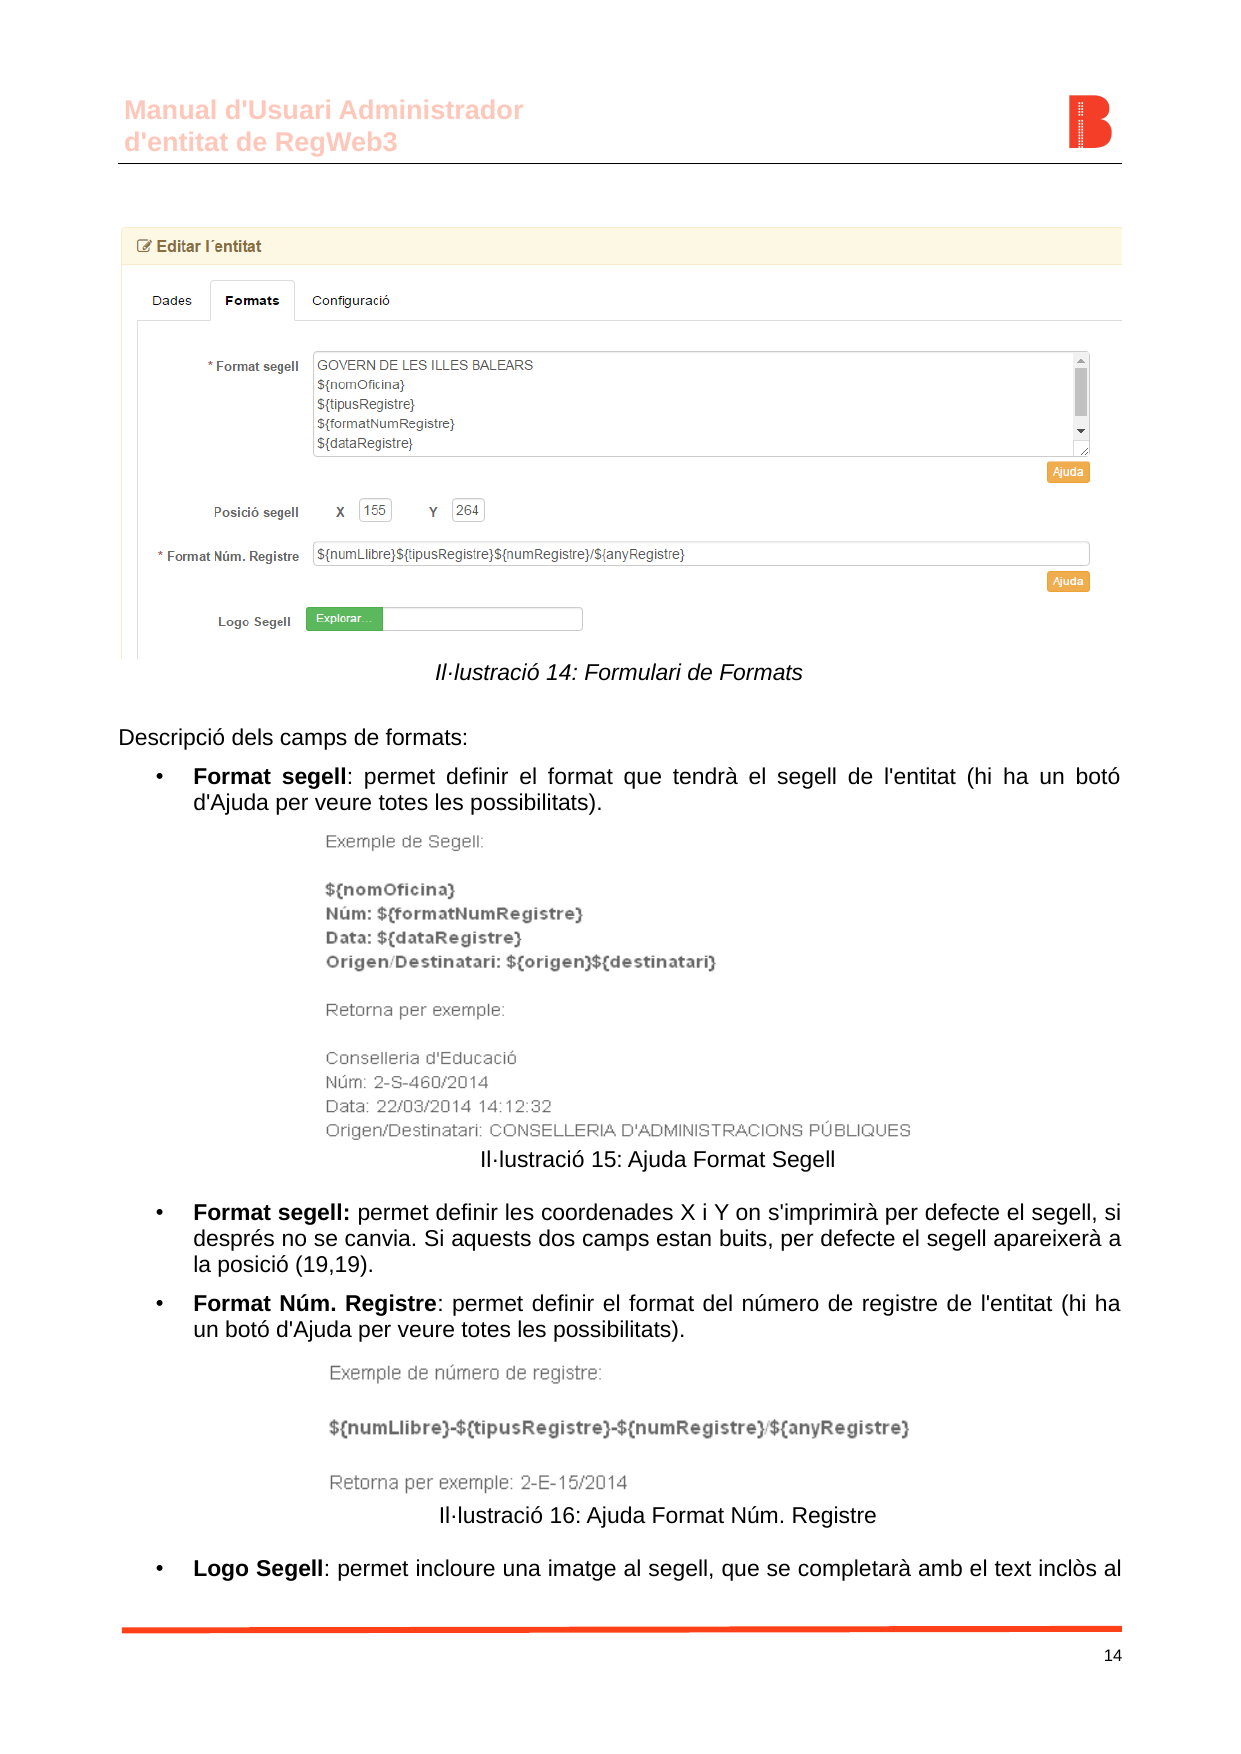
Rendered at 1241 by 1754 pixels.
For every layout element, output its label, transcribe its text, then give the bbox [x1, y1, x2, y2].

list Il·lustració 16: Ajuda Format Núm. Registre [156, 1503, 1122, 1529]
list Logo Segell: permet incloure una imatge al segell, que se completarà amb el text inclòs al [156, 1555, 1122, 1581]
text Descripció dels camps de formats: [118, 724, 1122, 750]
list Format segell: permet definir el format que tendrà el segell de l'entitat (hi ha un botó d'Ajuda per veure totes les possibilitats). [156, 763, 1122, 815]
picture [1063, 94, 1117, 150]
list Format Núm. Registre: permet definir el format del número de registre de l'entitat (hi ha un botó d'Ajuda per veure totes les possibilitats). [156, 1290, 1122, 1343]
picture [316, 1355, 924, 1503]
list Il·lustració 15: Ajuda Format Segell [156, 1146, 1122, 1172]
list Format segell: permet definir les coordenades X i Y on s'imprimirà per defecte el segell, si després no se canvia. Si aquests dos camps estan buits, per defecte el segell apareixerà a la posició (19,19). [156, 1198, 1122, 1278]
text Il·lustració 14: Formulari de Formats [118, 659, 1122, 685]
picture [319, 827, 922, 1146]
